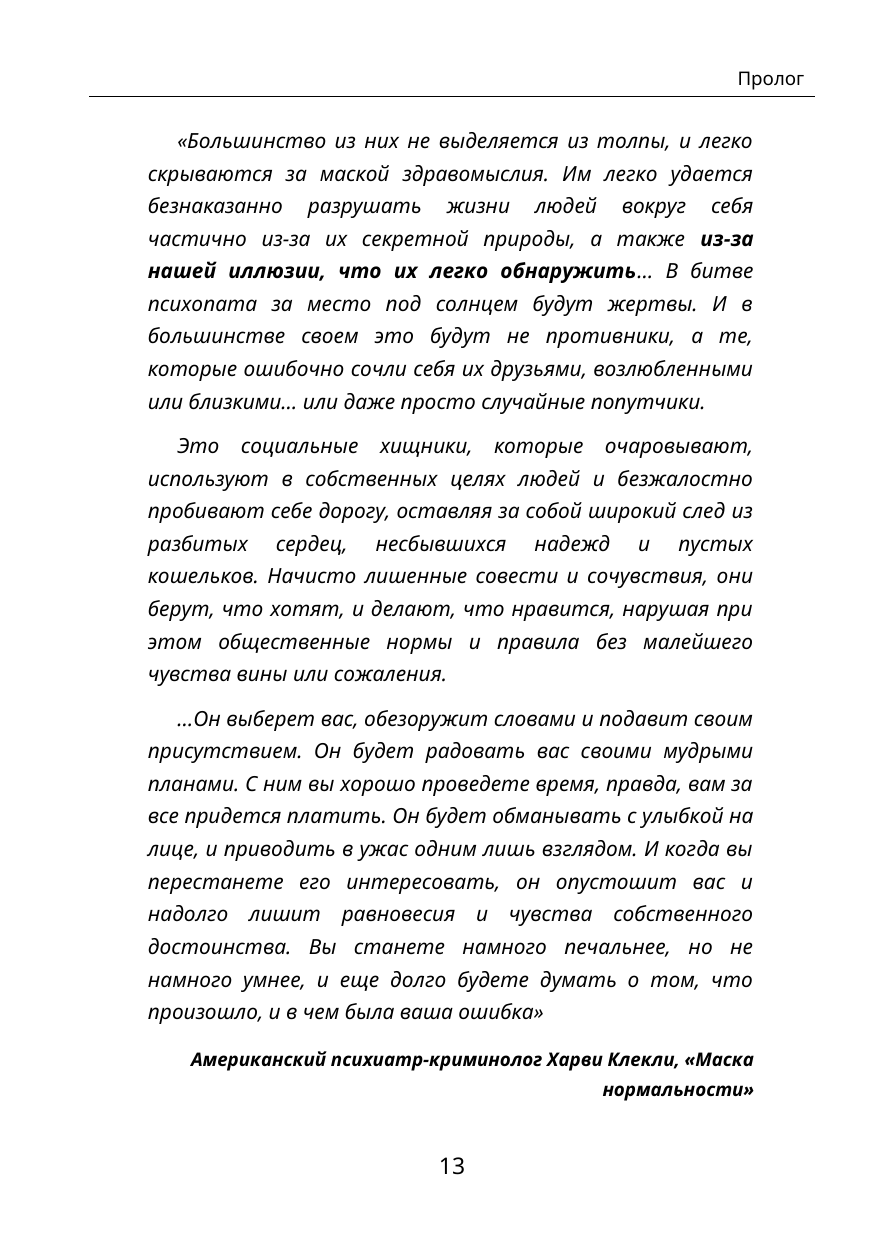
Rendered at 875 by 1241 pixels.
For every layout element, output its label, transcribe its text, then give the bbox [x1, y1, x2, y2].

text Американский психиатр-криминолог Харви Клекли, «Маска нормальности» [148, 1042, 756, 1102]
text «Большинство из них не выделяется из толпы, и легко скрываются за маской здравомыслия. Им легко удается безнаказанно разрушать жизни людей вокруг себя частично из-за их секретной природы, а также из-за нашей иллюзии, что их легко обнаружить… В битве психопата за место под солнцем будут жертвы. И в большинстве своем это будут не противники, а те, которые ошибочно сочли себя их друзьями, возлюбленными или близкими… или даже просто случайные попутчики. [148, 126, 756, 415]
text Это социальные хищники, которые очаровывают, используют в собственных целях людей и безжалостно пробивают себе дорогу, оставляя за собой широкий след из разбитых сердец, несбывшихся надежд и пустых кошельков. Начисто лишенные совести и сочувствия, они берут, что хотят, и делают, что нравится, нарушая при этом общественные нормы и правила без малейшего чувства вины или сожаления. [148, 431, 756, 688]
text …Он выберет вас, обезоружит словами и подавит своим присутствием. Он будет радовать вас своими мудрыми планами. С ним вы хорошо проведете время, правда, вам за все придется платить. Он будет обманывать с улыбкой на лице, и приводить в ужас одним лишь взглядом. И когда вы перестанете его интересовать, он опустошит вас и надолго лишит равновесия и чувства собственного достоинства. Вы станете намного печальнее, но не намного умнее, и еще долго будете думать о том, что произошло, и в чем была ваша ошибка» [148, 704, 756, 1026]
